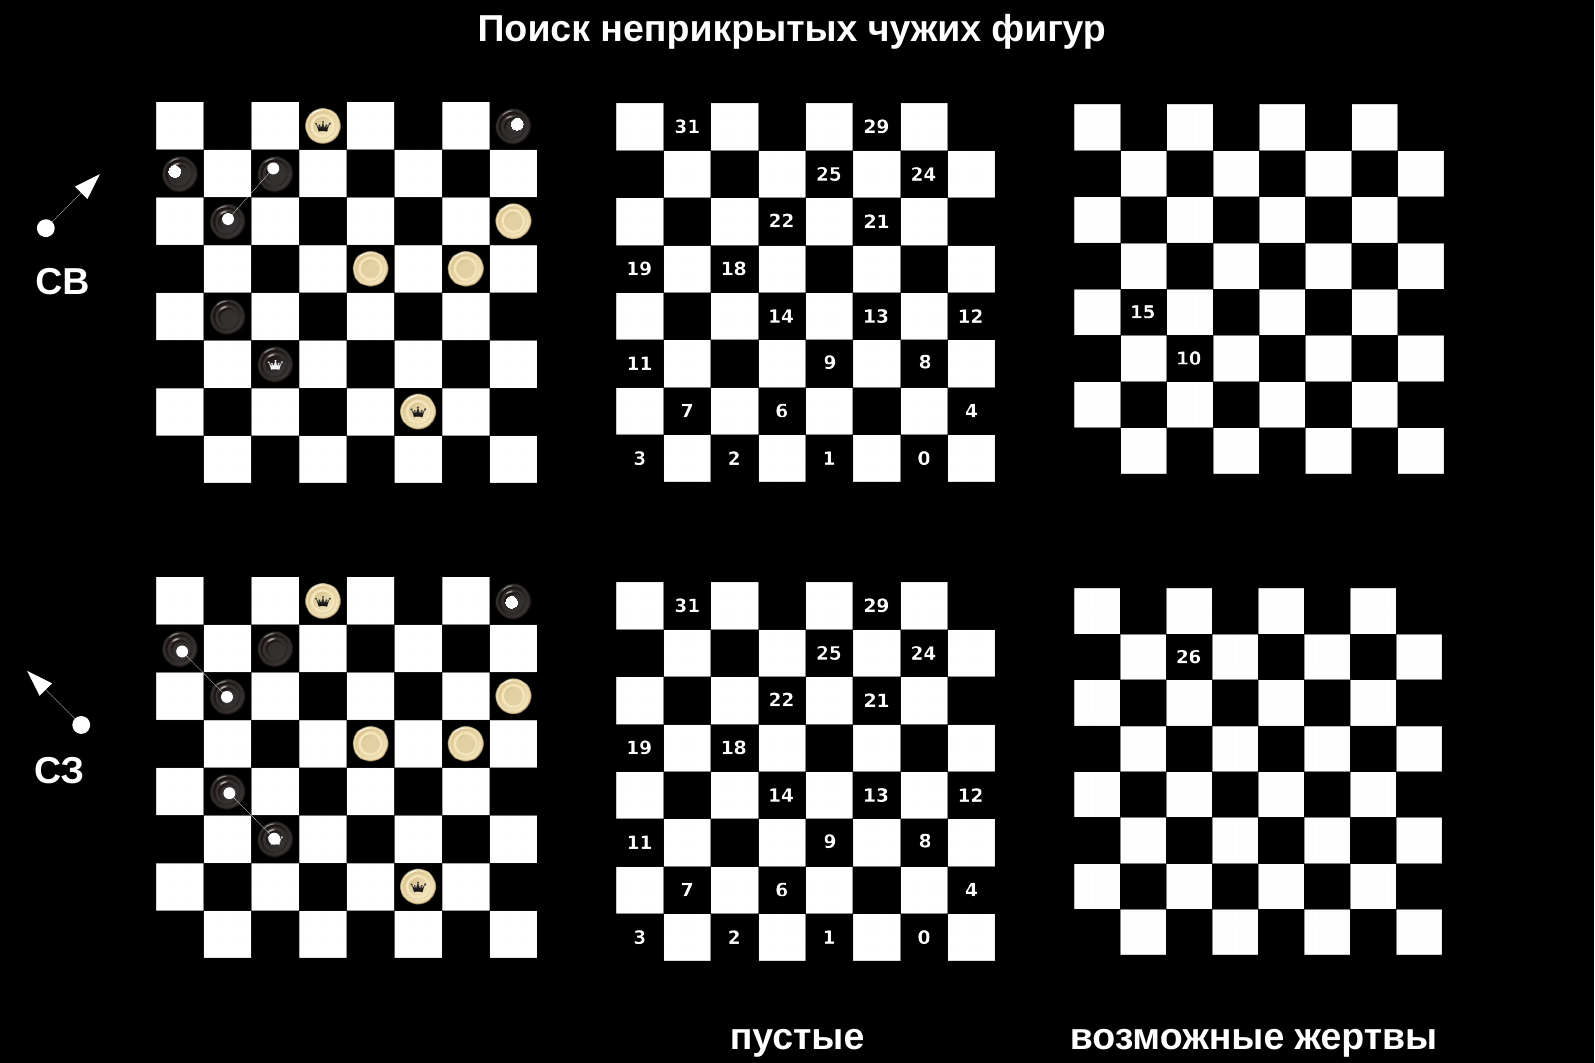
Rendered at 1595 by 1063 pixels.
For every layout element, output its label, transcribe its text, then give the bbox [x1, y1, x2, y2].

text_box СВ [14, 252, 111, 310]
text_box [511, 118, 524, 131]
picture [156, 102, 537, 483]
picture [156, 577, 537, 958]
picture [616, 103, 995, 482]
picture [1074, 104, 1444, 474]
picture [616, 582, 995, 961]
text_box СЗ [11, 742, 108, 800]
picture [1074, 588, 1442, 955]
text_box пустые [715, 988, 880, 1063]
text_box [168, 165, 181, 178]
text_box возможные жертвы [1054, 988, 1453, 1063]
text_box Поиск неприкрытых чужих фигур [462, 0, 1132, 97]
text_box [505, 596, 518, 609]
